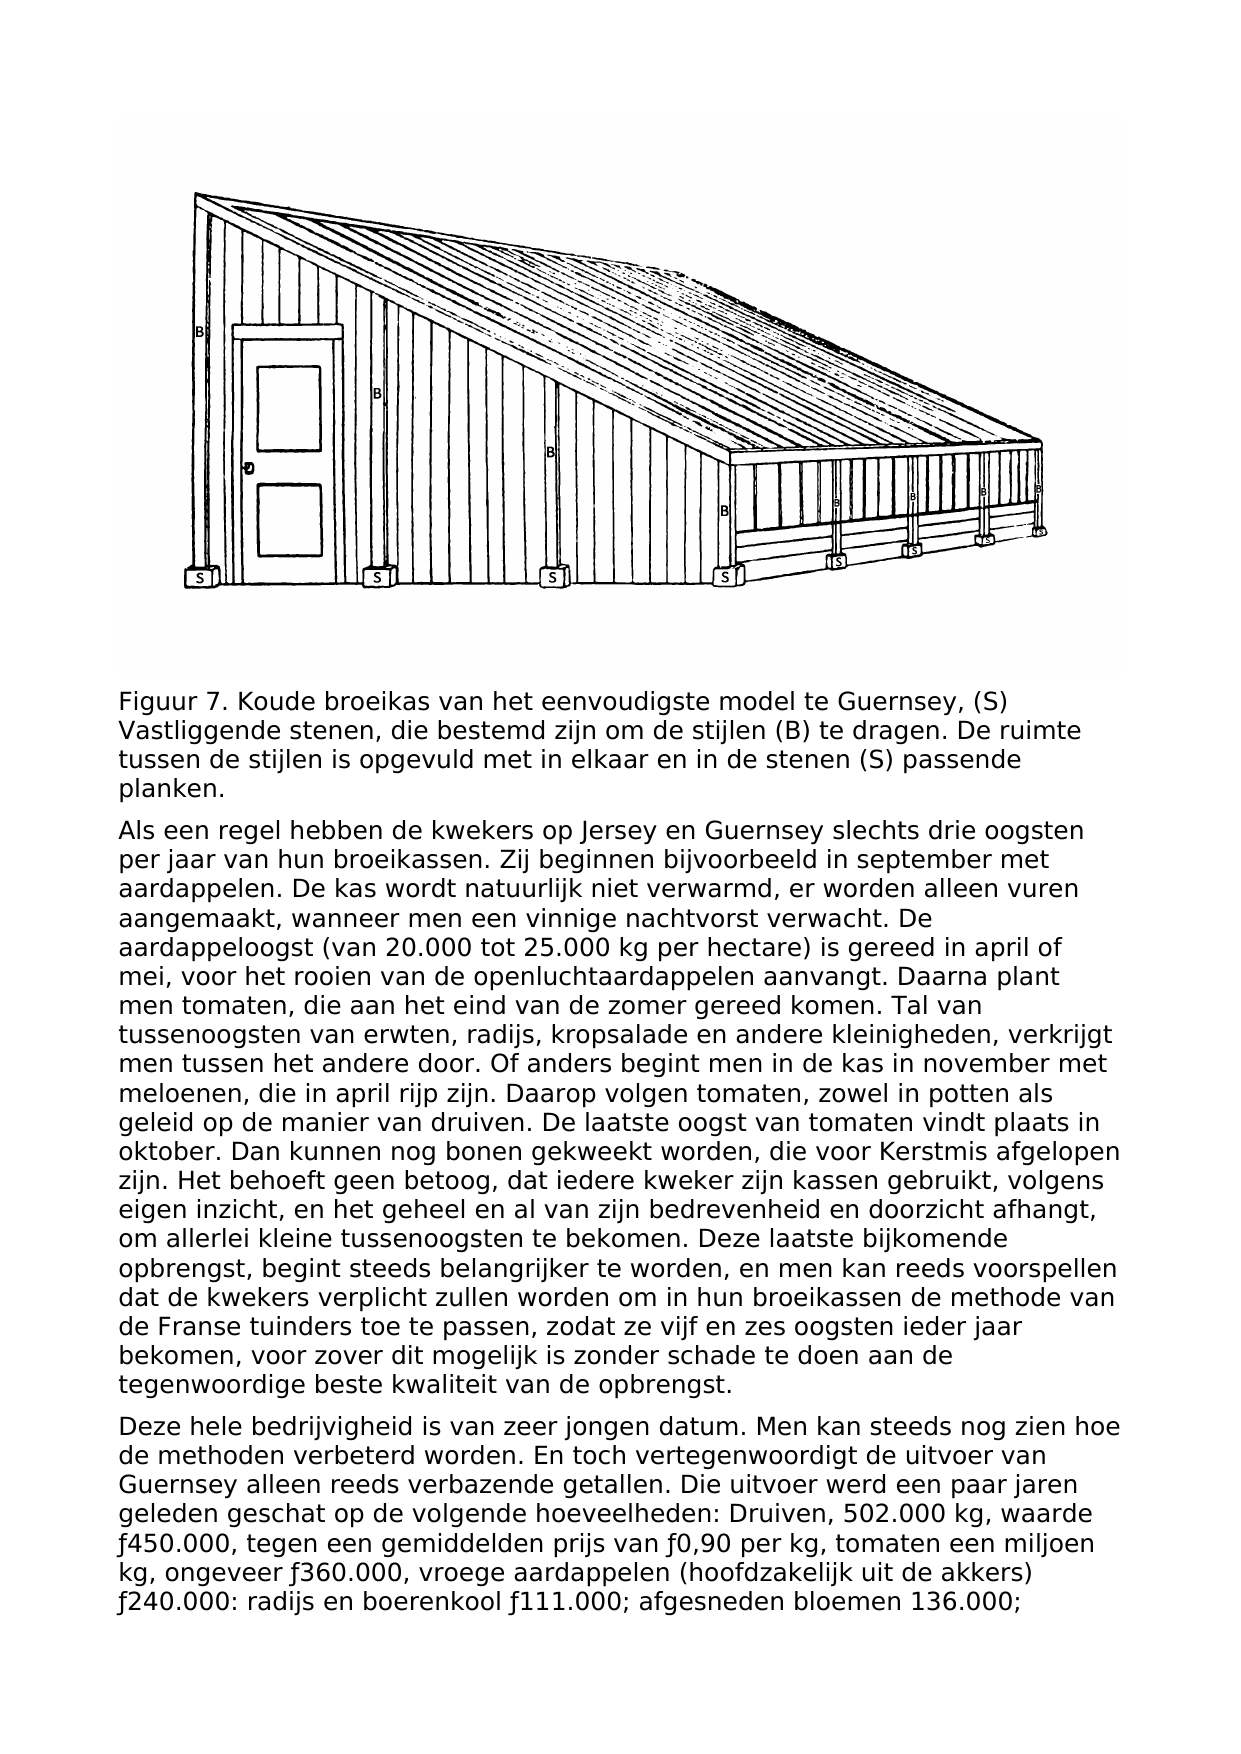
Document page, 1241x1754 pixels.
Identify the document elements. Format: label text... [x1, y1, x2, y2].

text Als een regel hebben de kwekers op Jersey en Guernsey slechts drie oogsten per jaar van hun broeikassen. Zij beginnen bijvoorbeeld in september met aardappelen. De kas wordt natuurlijk niet verwarmd, er worden alleen vuren aangemaakt, wanneer men een vinnige nachtvorst verwacht. De aardappeloogst (van 20.000 tot 25.000 kg per hectare) is gereed in april of mei, voor het rooien van de openluchtaardappelen aanvangt. Daarna plant men tomaten, die aan het eind van de zomer gereed komen. Tal van tussenoogsten van erwten, radijs, kropsalade en andere kleinigheden, verkrijgt men tussen het andere door. Of anders begint men in de kas in november met meloenen, die in april rijp zijn. Daarop volgen tomaten, zowel in potten als geleid op de manier van druiven. De laatste oogst van tomaten vindt plaats in oktober. Dan kunnen nog bonen gekweekt worden, die voor Kerstmis afgelopen zijn. Het behoeft geen betoog, dat iedere kweker zijn kassen gebruikt, volgens eigen inzicht, en het geheel en al van zijn bedrevenheid en doorzicht afhangt, om allerlei kleine tussenoogsten te bekomen. Deze laatste bijkomende opbrengst, begint steeds belangrijker te worden, en men kan reeds voorspellen dat de kwekers verplicht zullen worden om in hun broeikassen de methode van de Franse tuinders toe te passen, zodat ze vijf en zes oogsten ieder jaar bekomen, voor zover dit mogelijk is zonder schade te doen aan de tegenwoordige beste kwaliteit van de opbrengst. [118, 816, 1122, 1400]
text Deze hele bedrijvigheid is van zeer jongen datum. Men kan steeds nog zien hoe de methoden verbeterd worden. En toch vertegenwoordigt de uitvoer van Guernsey alleen reeds verbazende getallen. Die uitvoer werd een paar jaren geleden geschat op de volgende hoeveelheden: Druiven, 502.000 kg, waarde ƒ450.000, tegen een gemiddelden prijs van ƒ0,90 per kg, tomaten een miljoen kg, ongeveer ƒ360.000, vroege aardappelen (hoofdzakelijk uit de akkers) ƒ240.000: radijs en boerenkool ƒ111.000; afgesneden bloemen 136.000; [118, 1412, 1122, 1616]
picture [118, 118, 1123, 675]
text Figuur 7. Koude broeikas van het eenvoudigste model te Guernsey, (S) Vastliggende stenen, die bestemd zijn om de stijlen (B) te dragen. De ruimte tussen de stijlen is opgevuld met in elkaar en in de stenen (S) passende planken. [118, 687, 1122, 804]
